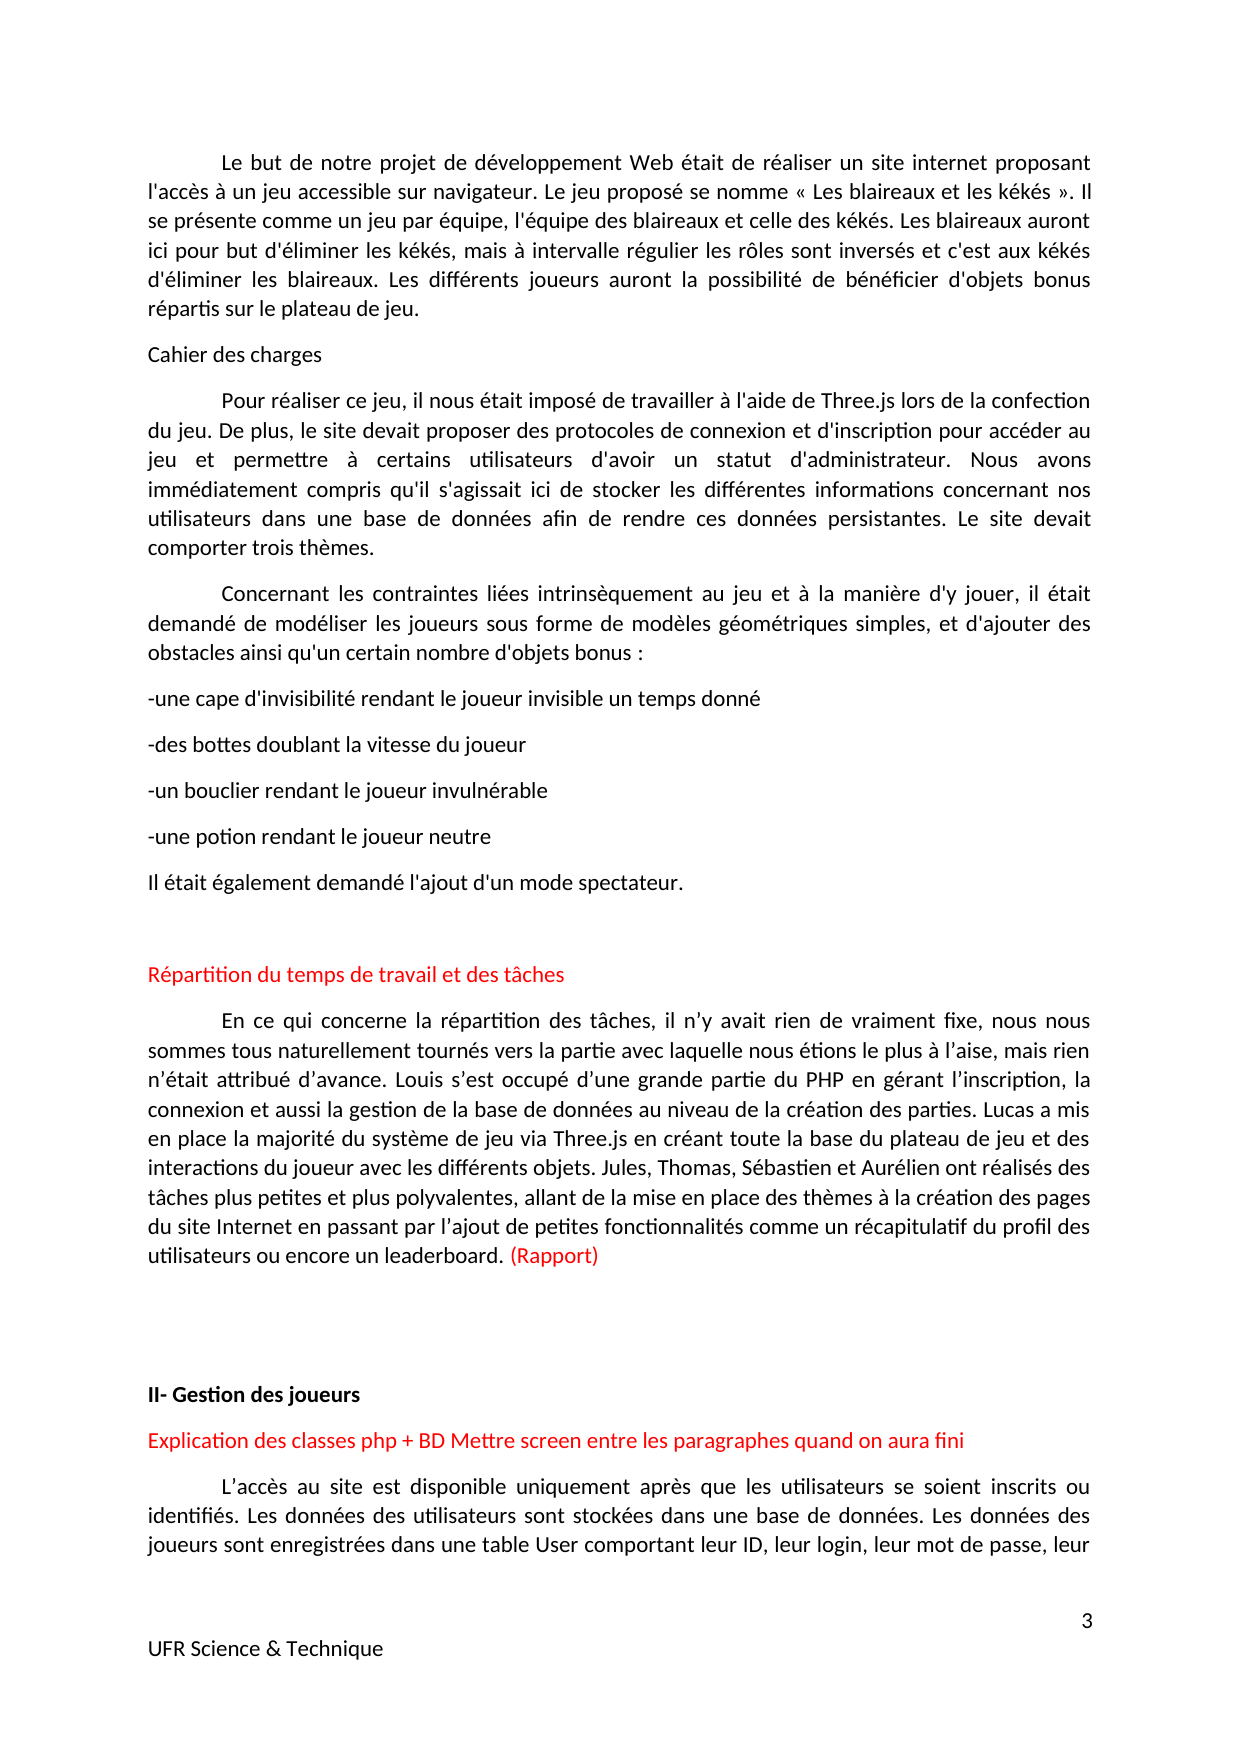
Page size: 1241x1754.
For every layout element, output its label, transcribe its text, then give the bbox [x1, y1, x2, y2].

text -un bouclier rendant le joueur invulnérable [148, 776, 1093, 804]
text Pour réaliser ce jeu, il nous était imposé de travailler à l'aide de Three.js lors de la confection du jeu. De plus, le site devait proposer des protocoles de connexion et d'inscription pour accéder au jeu et permettre à certains utilisateurs d'avoir un statut d'administrateur. Nous avons immédiatement compris qu'il s'agissait ici de stocker les différentes informations concernant nos utilisateurs dans une base de données afin de rendre ces données persistantes. Le site devait comporter trois thèmes. [148, 387, 1093, 561]
text L’accès au site est disponible uniquement après que les utilisateurs se soient inscrits ou identifiés. Les données des utilisateurs sont stockées dans une base de données. Les données des joueurs sont enregistrées dans une table User comportant leur ID, leur login, leur mot de passe, leur [148, 1472, 1093, 1558]
text Le but de notre projet de développement Web était de réaliser un site internet proposant l'accès à un jeu accessible sur navigateur. Le jeu proposé se nomme « Les blaireaux et les kékés ». Il se présente comme un jeu par équipe, l'équipe des blaireaux et celle des kékés. Les blaireaux auront ici pour but d'éliminer les kékés, mais à intervalle régulier les rôles sont inversés et c'est aux kékés d'éliminer les blaireaux. Les différents joueurs auront la possibilité de bénéficier d'objets bonus répartis sur le plateau de jeu. [148, 148, 1093, 322]
text Cahier des charges [148, 341, 1093, 368]
text -des bottes doublant la vitesse du joueur [148, 730, 1093, 758]
text Répartition du temps de travail et des tâches [148, 961, 1093, 988]
text -une potion rendant le joueur neutre [148, 822, 1093, 850]
text Concernant les contraintes liées intrinsèquement au jeu et à la manière d'y jouer, il était demandé de modéliser les joueurs sous forme de modèles géométriques simples, et d'ajouter des obstacles ainsi qu'un certain nombre d'objets bonus : [148, 579, 1093, 666]
text Explication des classes php + BD Mettre screen entre les paragraphes quand on aura fini [148, 1426, 1093, 1454]
text Il était également demandé l'ajout d'un mode spectateur. [148, 868, 1093, 896]
text II- Gestion des joueurs [148, 1380, 1093, 1408]
text En ce qui concerne la répartition des tâches, il n’y avait rien de vraiment fixe, nous nous sommes tous naturellement tournés vers la partie avec laquelle nous étions le plus à l’aise, mais rien n’était attribué d’avance. Louis s’est occupé d’une grande partie du PHP en gérant l’inscription, la connexion et aussi la gestion de la base de données au niveau de la création des parties. Lucas a mis en place la majorité du système de jeu via Three.js en créant toute la base du plateau de jeu et des interactions du joueur avec les différents objets. Jules, Thomas, Sébastien et Aurélien ont réalisés des tâches plus petites et plus polyvalentes, allant de la mise en place des thèmes à la création des pages du site Internet en passant par l’ajout de petites fonctionnalités comme un récapitulatif du profil des utilisateurs ou encore un leaderboard. (Rapport) [148, 1007, 1093, 1269]
text -une cape d'invisibilité rendant le joueur invisible un temps donné [148, 684, 1093, 712]
